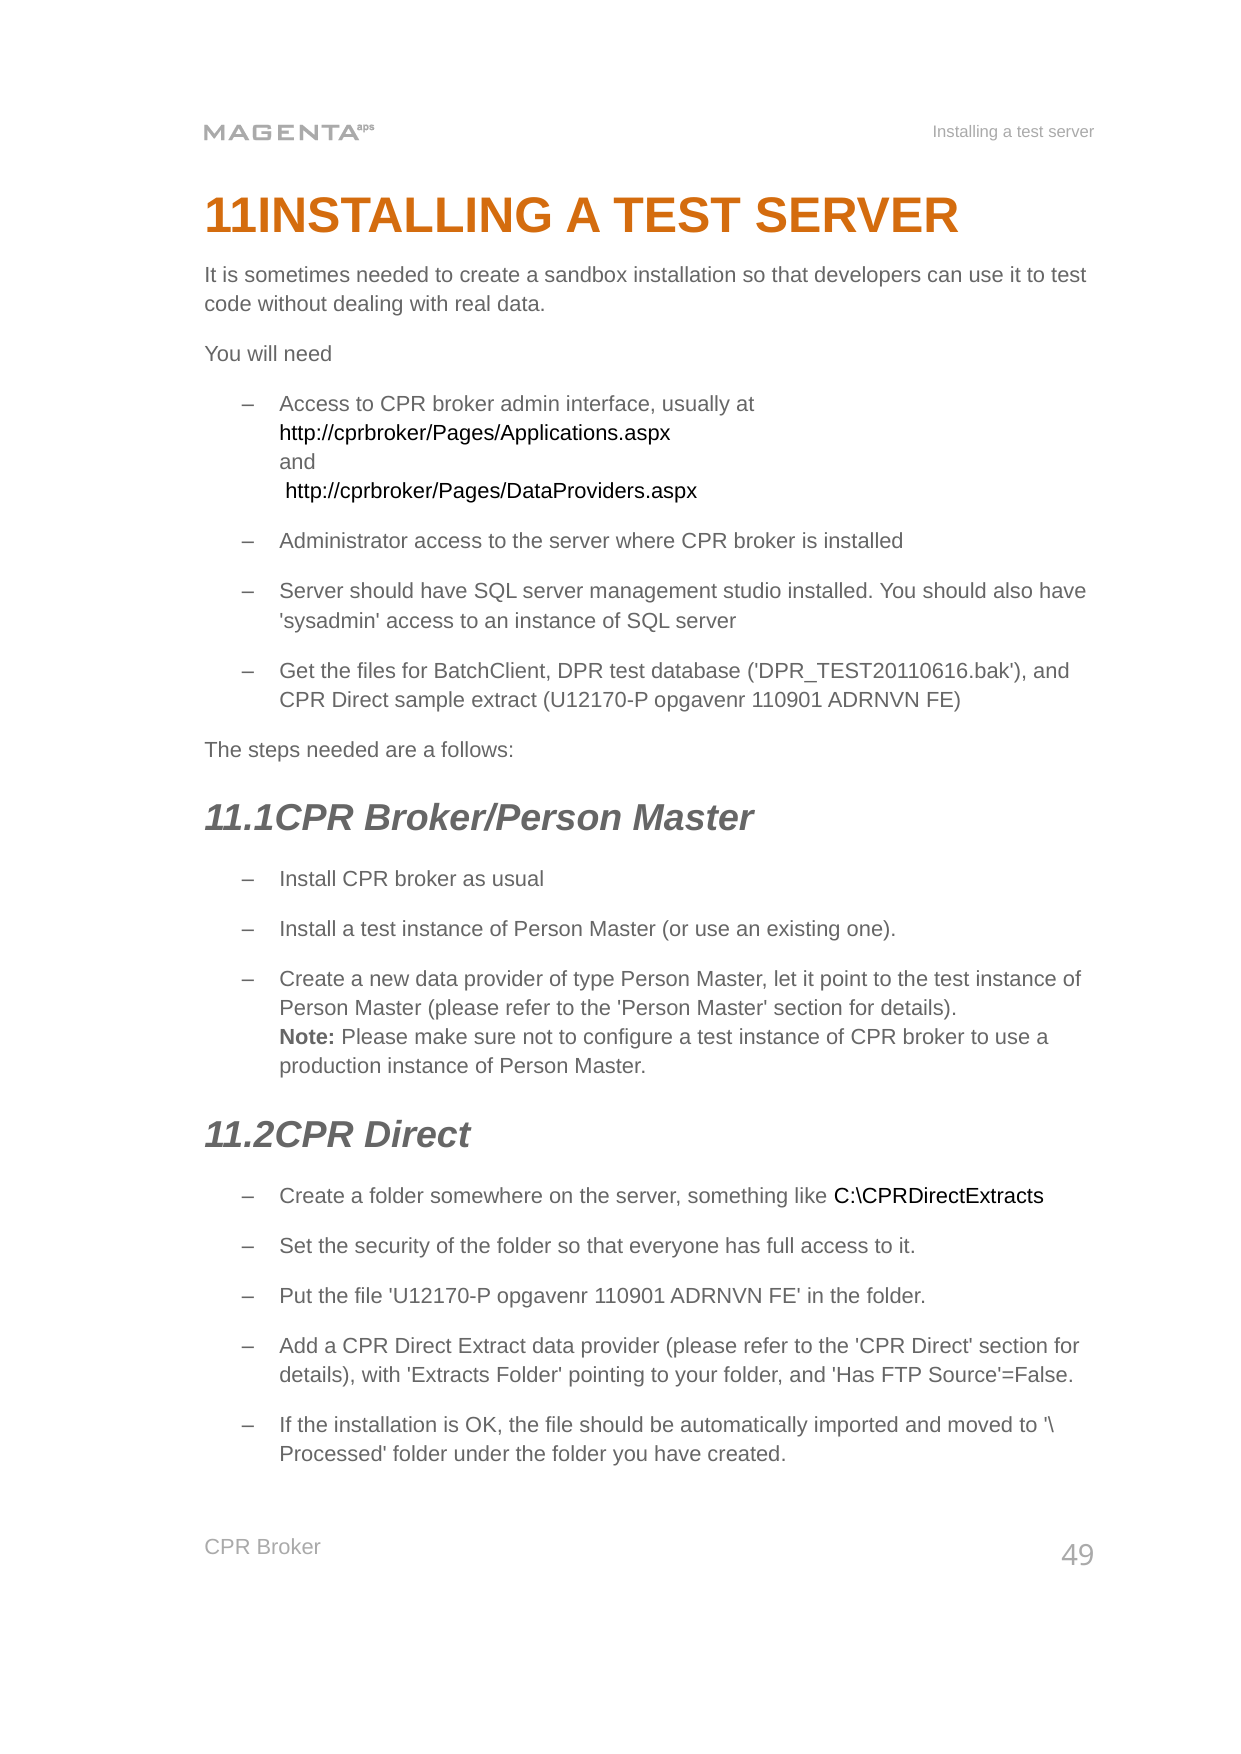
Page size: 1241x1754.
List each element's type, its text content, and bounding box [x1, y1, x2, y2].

subtitle Installing a test server [204, 186, 1094, 244]
list Server should have SQL server management studio installed. You should also have 'sysadmin' access to an instance of SQL server [242, 576, 1094, 634]
subtitle CPR Broker/Person Master [204, 784, 1094, 842]
list If the installation is OK, the file should be automatically imported and moved to '\Processed' folder under the folder you have created. [242, 1409, 1094, 1467]
list Install CPR broker as usual [242, 863, 1094, 892]
list Install a test instance of Person Master (or use an existing one). [242, 913, 1094, 942]
text You will need [204, 338, 1094, 367]
list Get the files for BatchClient, DPR test database ('DPR_TEST20110616.bak'), and CPR Direct sample extract (U12170-P opgavenr 110901 ADRNVN FE) [242, 655, 1094, 713]
list Create a folder somewhere on the server, something like C:\CPRDirectExtracts [242, 1180, 1094, 1209]
list Add a CPR Direct Extract data provider (please refer to the 'CPR Direct' section for details), with 'Extracts Folder' pointing to your folder, and 'Has FTP Source'=False. [242, 1330, 1094, 1388]
list Access to CPR broker admin interface, usually at http://cprbroker/Pages/Applications.aspx and http://cprbroker/Pages/DataProviders.aspx [242, 388, 1094, 505]
list Put the file 'U12170-P opgavenr 110901 ADRNVN FE' in the folder. [242, 1280, 1094, 1309]
subtitle CPR Direct [204, 1101, 1094, 1159]
list Set the security of the folder so that everyone has full access to it. [242, 1230, 1094, 1259]
text The steps needed are a follows: [204, 734, 1094, 763]
list Create a new data provider of type Person Master, let it point to the test instance of Person Master (please refer to the 'Person Master' section for details). Note: Please make sure not to configure a test instance of CPR broker to use a production instance of Person Master. [242, 963, 1094, 1080]
list Administrator access to the server where CPR broker is installed [242, 526, 1094, 555]
text It is sometimes needed to create a sandbox installation so that developers can use it to test code without dealing with real data. [204, 259, 1094, 317]
